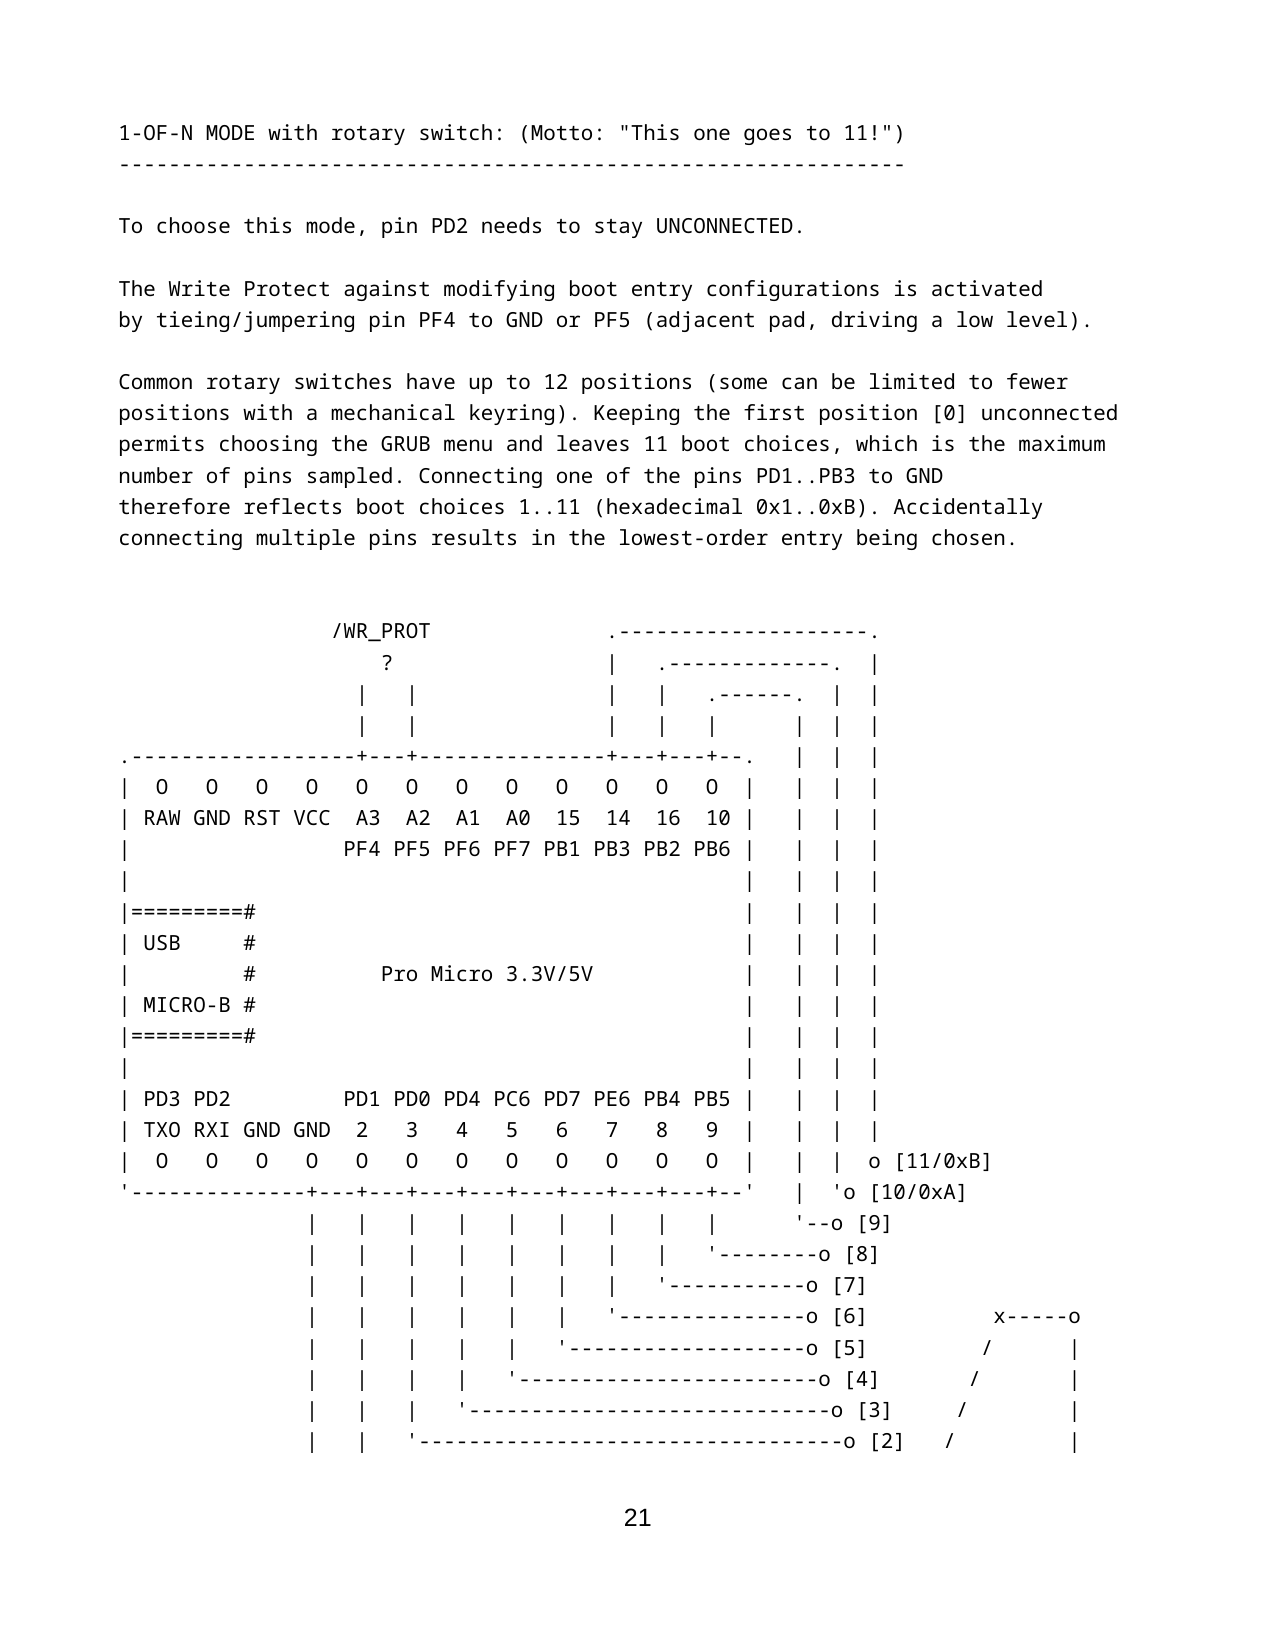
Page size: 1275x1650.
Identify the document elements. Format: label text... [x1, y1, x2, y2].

text | | | | | | | | [118, 710, 1157, 738]
text To choose this mode, pin PD2 needs to stay UNCONNECTED. [118, 212, 1157, 240]
text The Write Protect against modifying boot entry configurations is activated [118, 274, 1157, 302]
text | | | | | | | | '--------o [8] [118, 1239, 1157, 1268]
text --------------------------------------------------------------- [118, 149, 1157, 178]
text | | | | | | | | | '--o [9] [118, 1208, 1157, 1237]
text | USB # | | | | [118, 928, 1157, 956]
text | MICRO-B # | | | | [118, 990, 1157, 1019]
text | # Pro Micro 3.3V/5V | | | | [118, 959, 1157, 987]
text permits choosing the GRUB menu and leaves 11 boot choices, which is the maximum [118, 429, 1157, 458]
text | TXO RXI GND GND 2 3 4 5 6 7 8 9 | | | | [118, 1115, 1157, 1143]
text | | | '-----------------------------o [3] / | [118, 1395, 1157, 1423]
text | | | | | | '---------------o [6] x-----o [118, 1302, 1157, 1330]
text | | | | '------------------------o [4] / | [118, 1364, 1157, 1392]
text |=========# | | | | [118, 1021, 1157, 1050]
text | | | | | | | '-----------o [7] [118, 1271, 1157, 1299]
text connecting multiple pins results in the lowest-order entry being chosen. [118, 523, 1157, 551]
text 1-OF-N MODE with rotary switch: (Motto: "This one goes to 11!") [118, 118, 1157, 147]
text | | | | | [118, 1052, 1157, 1081]
text | O O O O O O O O O O O O | | | | [118, 772, 1157, 801]
text | | | | | [118, 866, 1157, 894]
text '--------------+---+---+---+---+---+---+---+---+--' | 'o [10/0xA] [118, 1177, 1157, 1206]
text | PD3 PD2 PD1 PD0 PD4 PC6 PD7 PE6 PB4 PB5 | | | | [118, 1084, 1157, 1112]
text .------------------+---+---------------+---+---+--. | | | [118, 741, 1157, 769]
text ? | .-------------. | [118, 648, 1157, 676]
text | PF4 PF5 PF6 PF7 PB1 PB3 PB2 PB6 | | | | [118, 834, 1157, 863]
text | RAW GND RST VCC A3 A2 A1 A0 15 14 16 10 | | | | [118, 803, 1157, 832]
text | | | | .------. | | [118, 679, 1157, 707]
text | | | | | '-------------------o [5] / | [118, 1333, 1157, 1361]
text |=========# | | | | [118, 897, 1157, 925]
text /WR_PROT .--------------------. [118, 616, 1157, 645]
text | | '----------------------------------o [2] / | [118, 1426, 1157, 1455]
text by tieing/jumpering pin PF4 to GND or PF5 (adjacent pad, driving a low level). [118, 305, 1157, 333]
text therefore reflects boot choices 1..11 (hexadecimal 0x1..0xB). Accidentally [118, 492, 1157, 520]
text | O O O O O O O O O O O O | | | o [11/0xB] [118, 1146, 1157, 1174]
text positions with a mechanical keyring). Keeping the first position [0] unconnected [118, 398, 1157, 427]
text number of pins sampled. Connecting one of the pins PD1..PB3 to GND [118, 461, 1157, 489]
text Common rotary switches have up to 12 positions (some can be limited to fewer [118, 367, 1157, 396]
